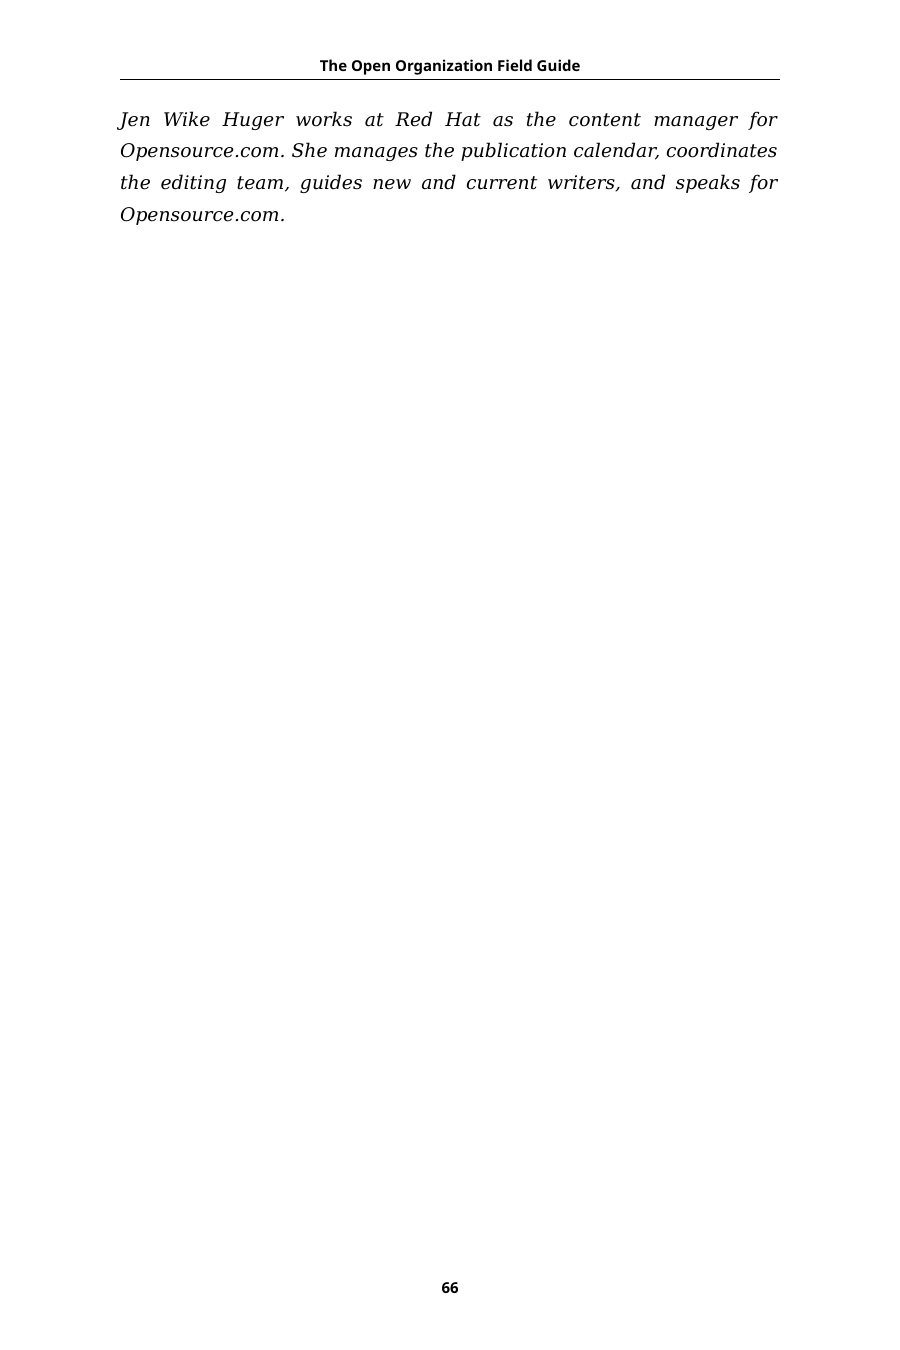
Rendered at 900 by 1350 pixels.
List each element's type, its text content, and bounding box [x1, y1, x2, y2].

text Jen Wike Huger works at Red Hat as the content manager for Opensource.com. She manages the publication calendar, coordinates the editing team, guides new and current writers, and speaks for Opensource.com. [120, 108, 780, 225]
